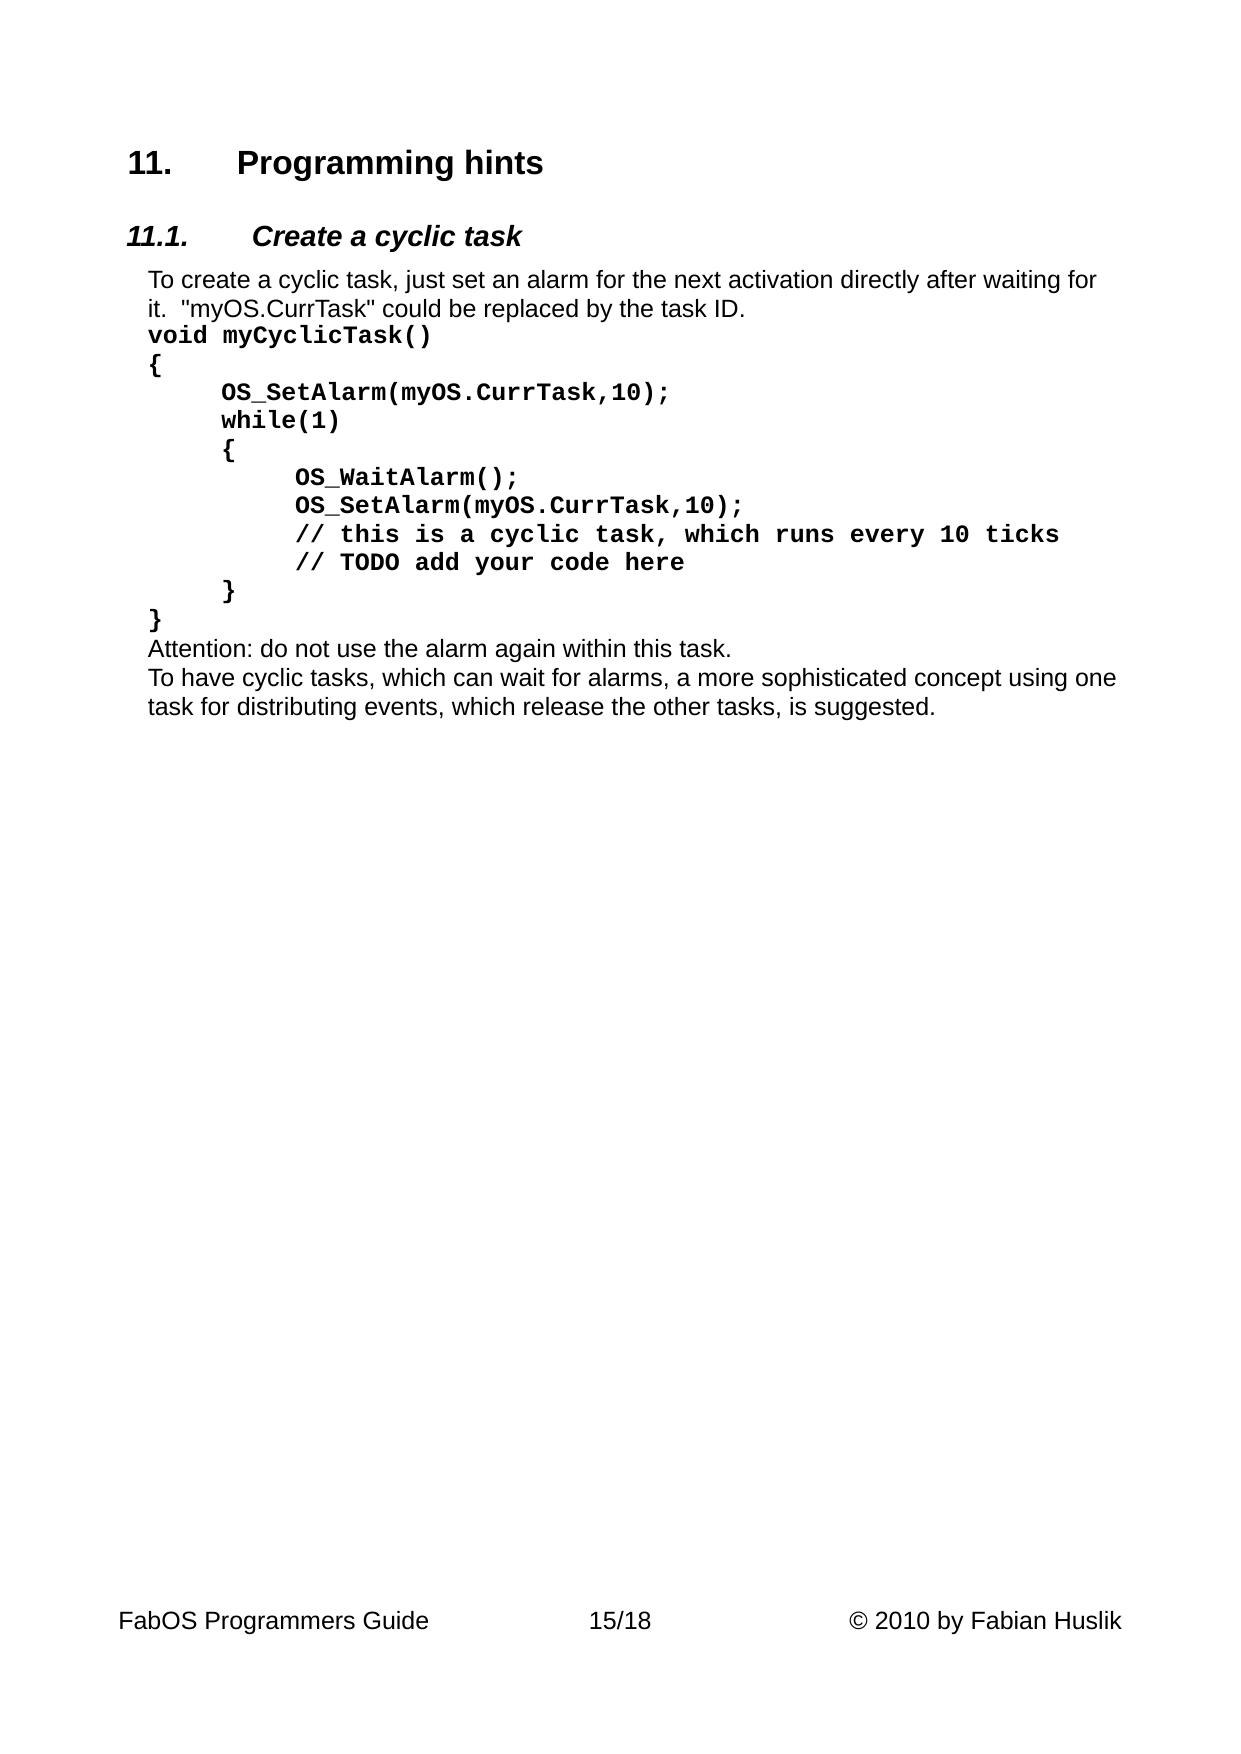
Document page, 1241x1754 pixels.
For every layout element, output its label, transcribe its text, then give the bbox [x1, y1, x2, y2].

subtitle Create a cyclic task [118, 219, 1122, 253]
subtitle Programming hints [118, 143, 1122, 182]
text OS_WaitAlarm(); [148, 464, 1122, 493]
text // TODO add your code here [148, 549, 1122, 578]
text { [148, 436, 1122, 464]
text Attention: do not use the alarm again within this task. [148, 634, 1122, 663]
text while(1) [148, 408, 1122, 436]
text To have cyclic tasks, which can wait for alarms, a more sophisticated concept using one task for distributing events, which release the other tasks, is suggested. [148, 663, 1122, 721]
text OS_SetAlarm(myOS.CurrTask,10); [148, 379, 1122, 408]
text void myCyclicTask() [148, 323, 1122, 351]
text OS_SetAlarm(myOS.CurrTask,10); [148, 493, 1122, 521]
text { [148, 351, 1122, 379]
text To create a cyclic task, just set an alarm for the next activation directly after waiting for it. "myOS.CurrTask" could be replaced by the task ID. [148, 265, 1122, 323]
text } [148, 606, 1122, 634]
text } [148, 578, 1122, 606]
text // this is a cyclic task, which runs every 10 ticks [148, 521, 1122, 549]
